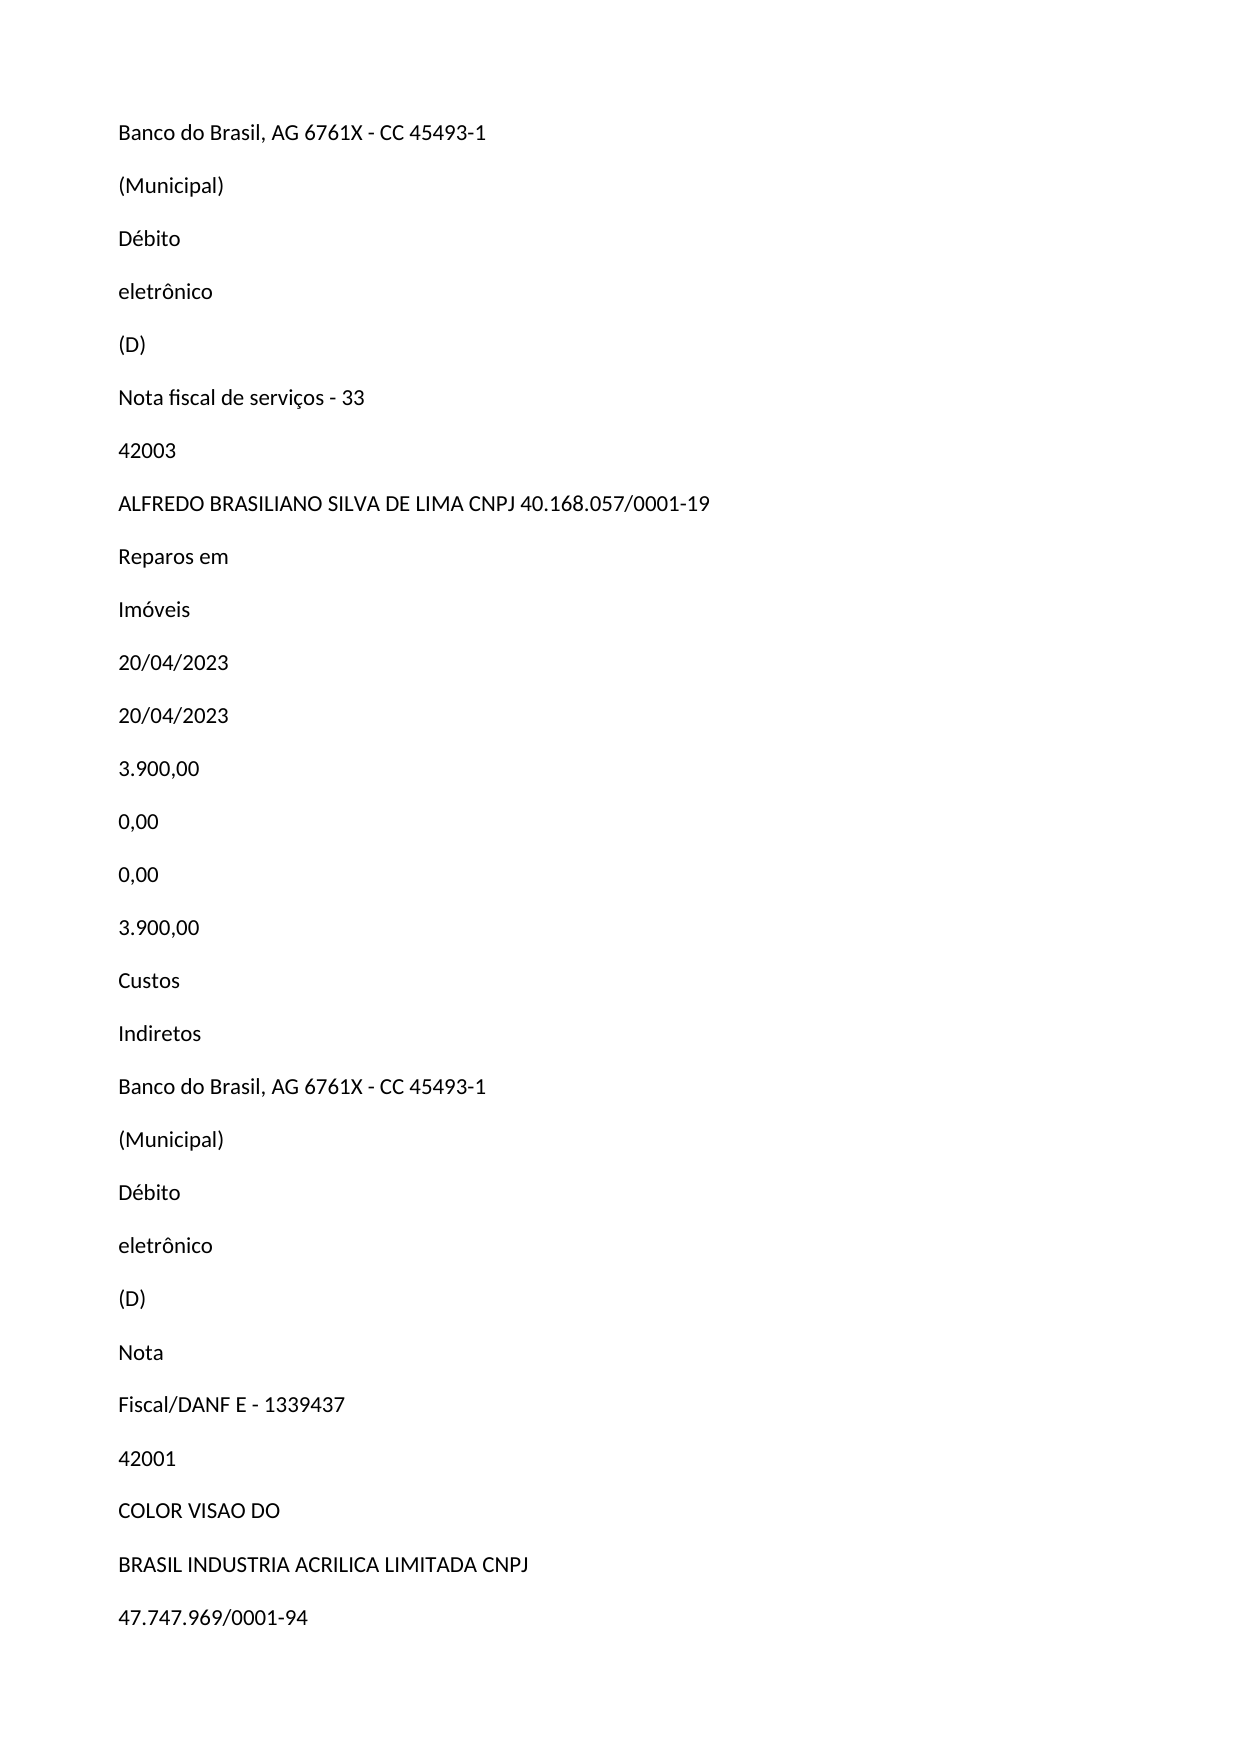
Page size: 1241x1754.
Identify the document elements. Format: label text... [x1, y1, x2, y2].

text 3.900,00 [118, 754, 1122, 782]
text Indiretos [118, 1019, 1122, 1047]
text Débito [118, 224, 1122, 252]
text eletrônico [118, 1232, 1122, 1259]
text 20/04/2023 [118, 648, 1122, 676]
text 47.747.969/0001-94 [118, 1603, 1122, 1631]
text 42001 [118, 1444, 1122, 1472]
text eletrônico [118, 277, 1122, 305]
text Débito [118, 1178, 1122, 1207]
text COLOR VISAO DO [118, 1497, 1122, 1525]
text Imóveis [118, 595, 1122, 623]
text (Municipal) [118, 171, 1122, 199]
text 3.900,00 [118, 913, 1122, 941]
text Banco do Brasil, AG 6761X - CC 45493-1 [118, 1072, 1122, 1101]
text (D) [118, 1284, 1122, 1313]
text (Municipal) [118, 1126, 1122, 1153]
text 42003 [118, 436, 1122, 464]
text BRASIL INDUSTRIA ACRILICA LIMITADA CNPJ [118, 1550, 1122, 1578]
text Reparos em [118, 542, 1122, 570]
text 0,00 [118, 807, 1122, 835]
text Nota [118, 1338, 1122, 1366]
text 20/04/2023 [118, 701, 1122, 729]
text Fiscal/DANF E - 1339437 [118, 1391, 1122, 1419]
text Custos [118, 966, 1122, 994]
text ALFREDO BRASILIANO SILVA DE LIMA CNPJ 40.168.057/0001-19 [118, 489, 1122, 517]
text Banco do Brasil, AG 6761X - CC 45493-1 [118, 118, 1122, 146]
text (D) [118, 330, 1122, 358]
text 0,00 [118, 860, 1122, 888]
text Nota fiscal de serviços - 33 [118, 383, 1122, 411]
